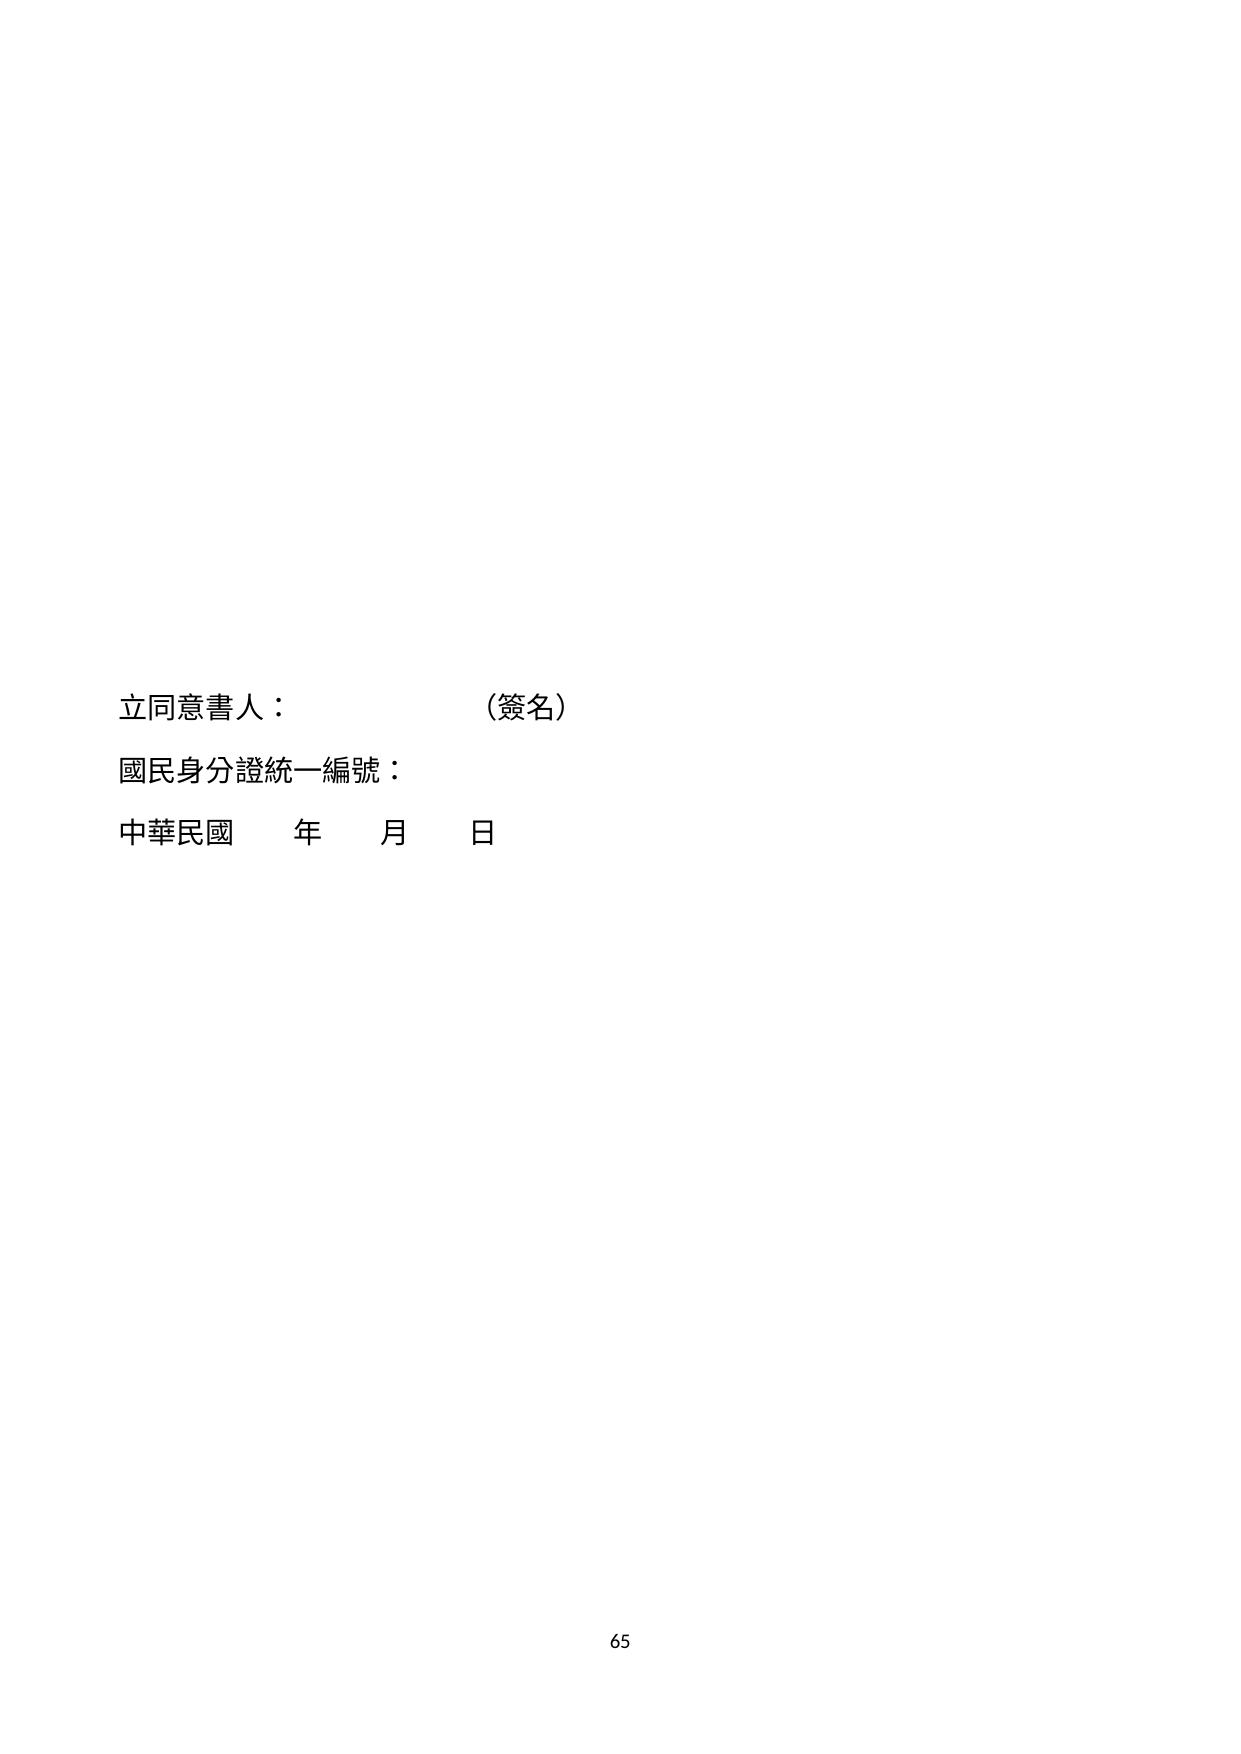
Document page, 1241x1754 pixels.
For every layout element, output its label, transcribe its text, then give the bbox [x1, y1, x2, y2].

text 立同意書人： （簽名） [118, 664, 1122, 727]
text 中華民國 年 月 日 [118, 789, 1122, 852]
text 國民身分證統一編號： [118, 727, 1122, 789]
